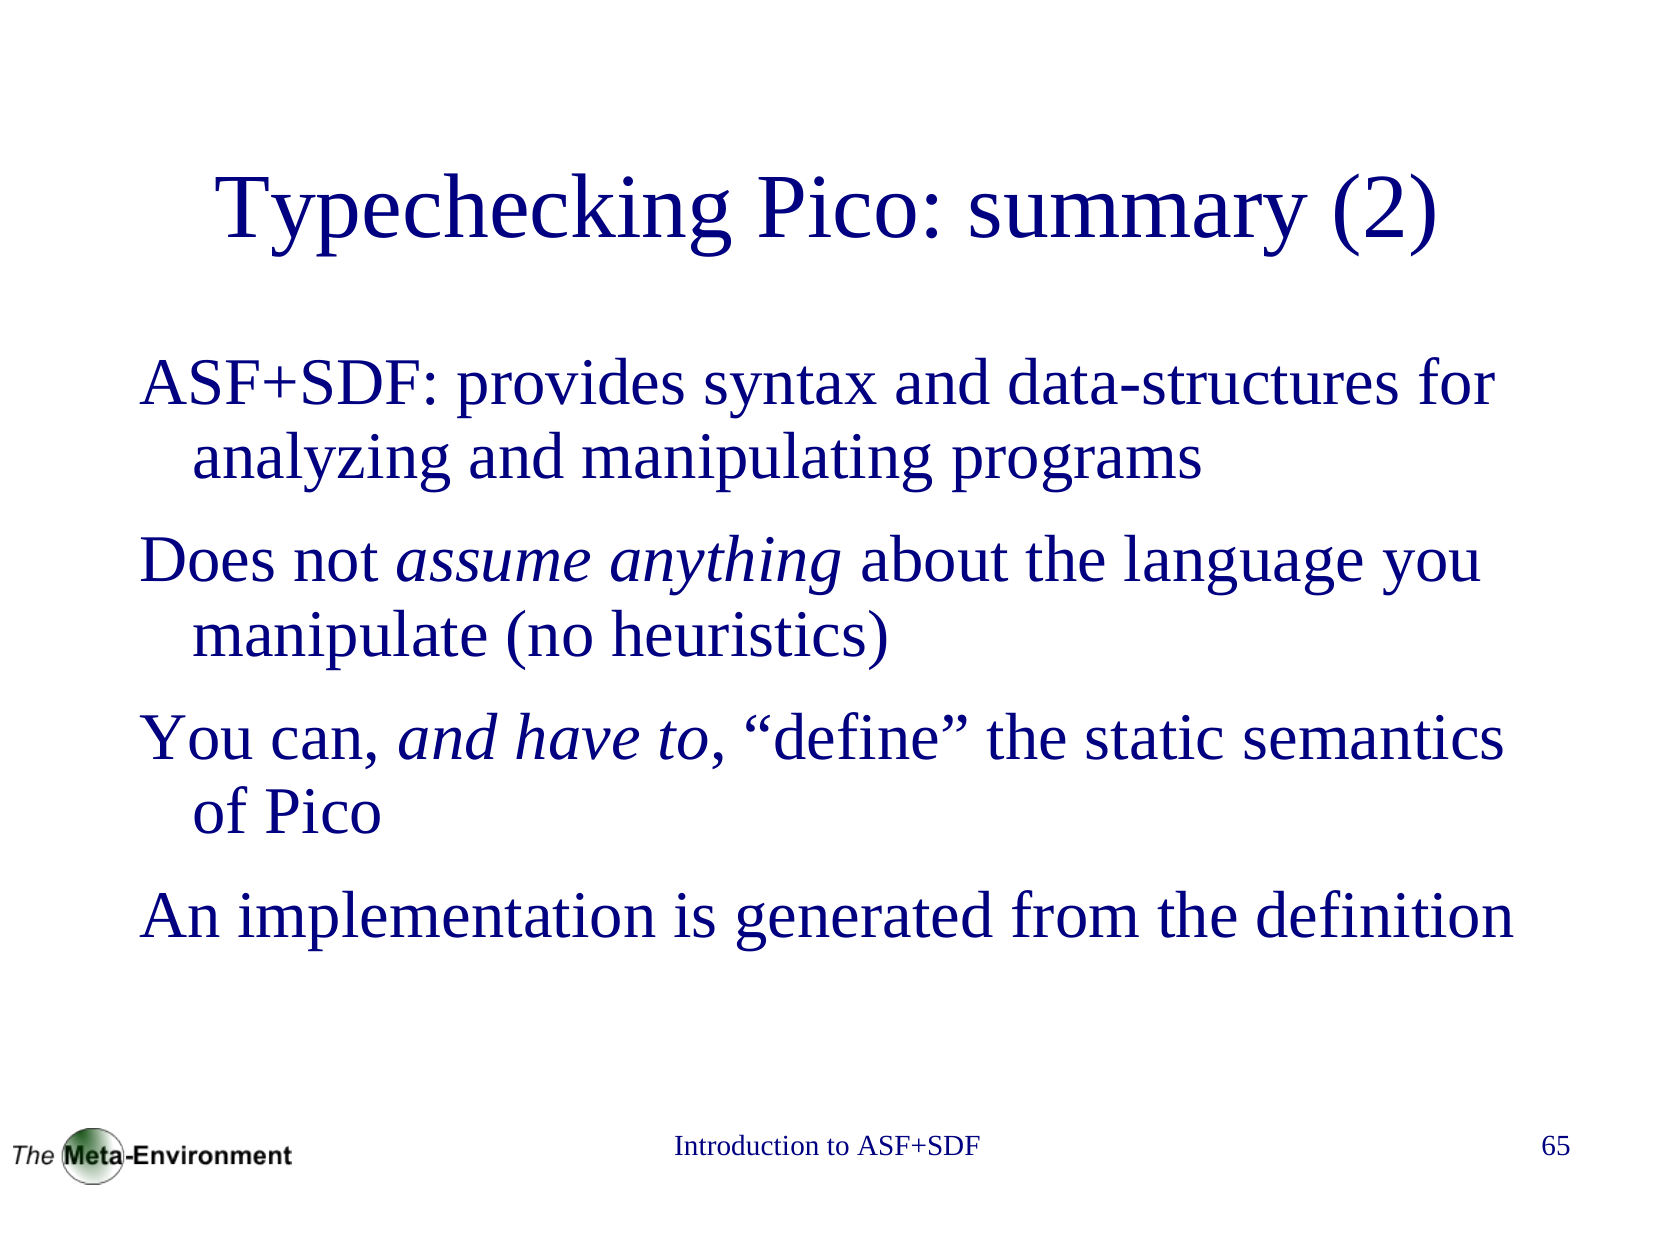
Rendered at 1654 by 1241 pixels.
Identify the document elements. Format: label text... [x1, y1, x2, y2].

title Typechecking Pico: summary (2) [121, 102, 1534, 311]
list ASF+SDF: provides syntax and data-structures for analyzing and manipulating programs Does not assume anything about the language you manipulate (no heuristics) You can, and have to, “define” the static semantics of Pico An implementation is generated from the definition [121, 344, 1534, 1127]
picture [13, 1128, 292, 1185]
